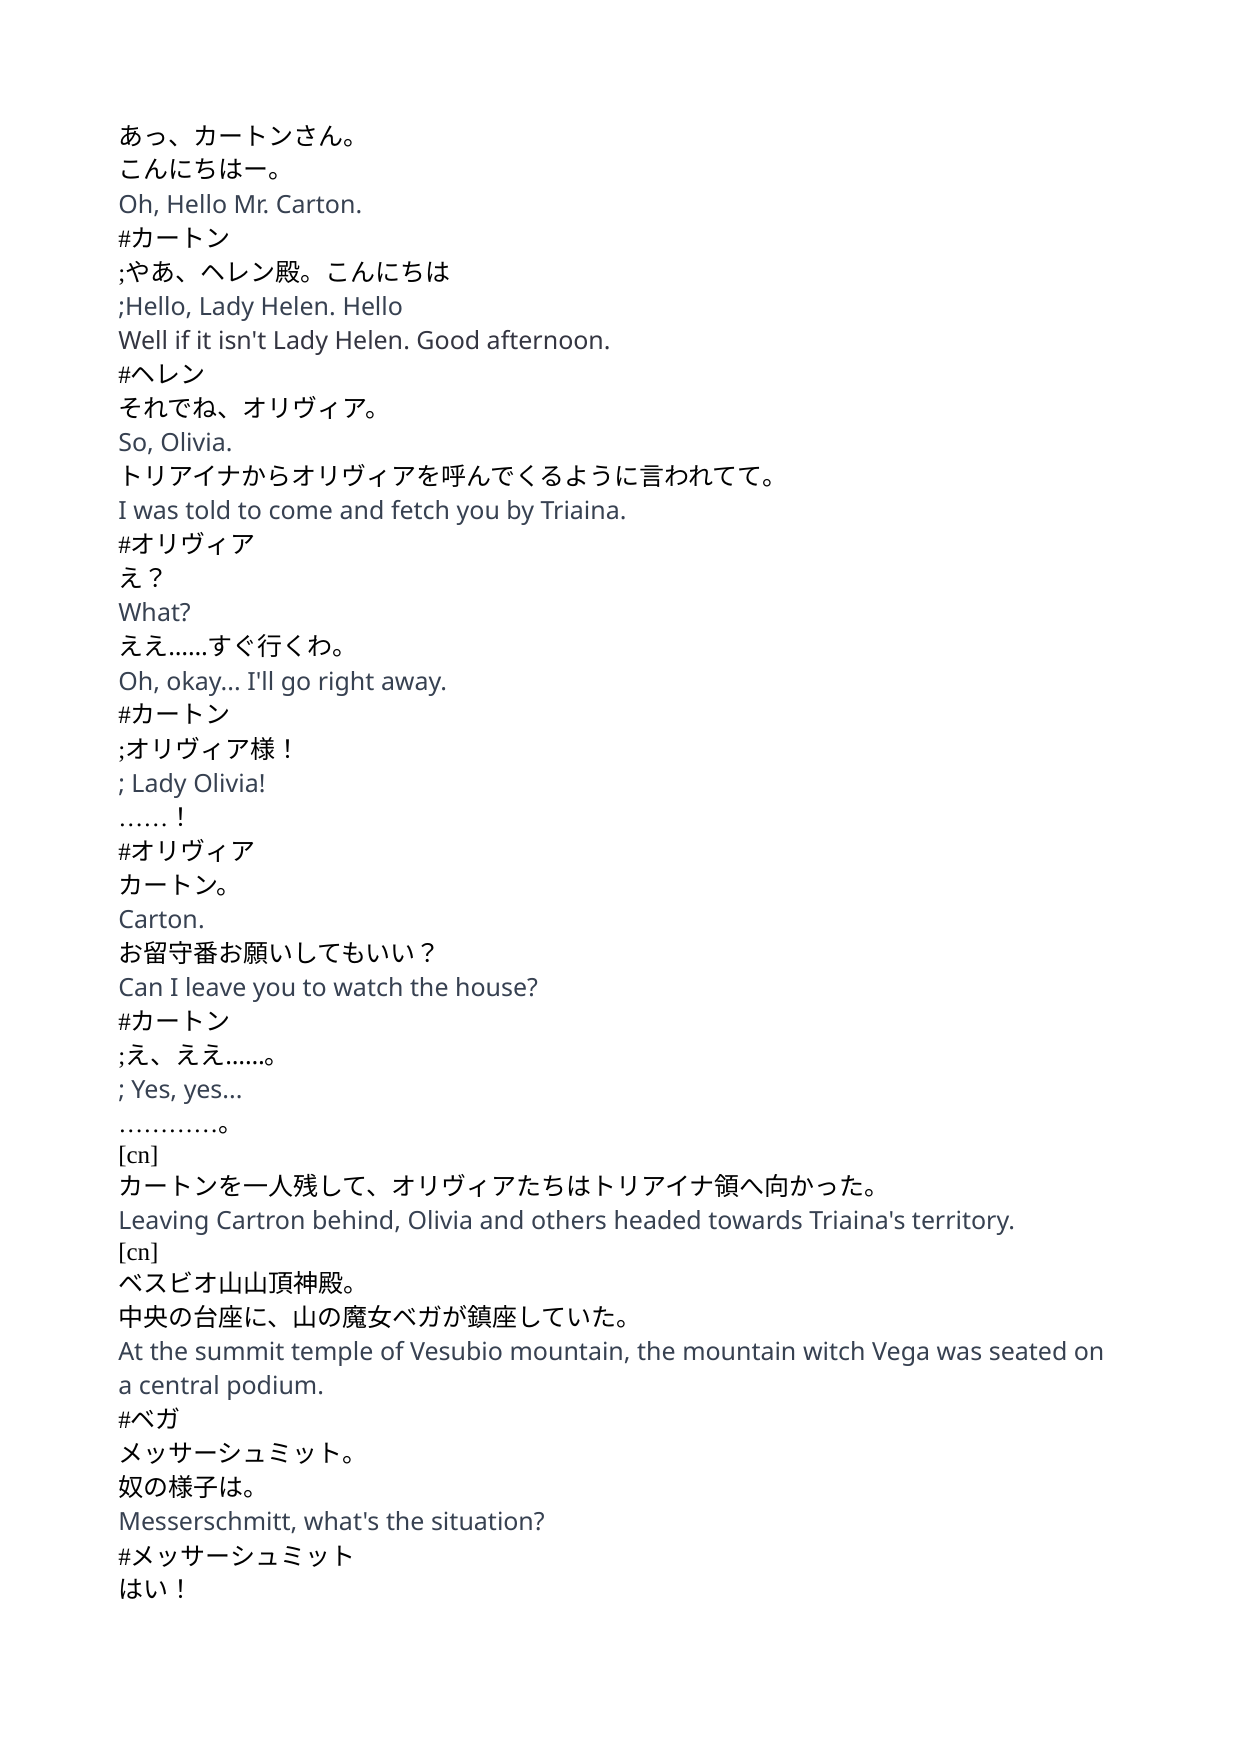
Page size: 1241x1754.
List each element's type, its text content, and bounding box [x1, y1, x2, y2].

text トリアイナからオリヴィアを呼んでくるように言われてて。 [118, 459, 1122, 493]
text Oh, Hello Mr. Carton. [118, 186, 1122, 220]
text At the summit temple of Vesubio mountain, the mountain witch Vega was seated on a central podium. [118, 1334, 1122, 1402]
text 奴の様子は。 [118, 1470, 1122, 1504]
text あっ、カートンさん。 [118, 118, 1122, 152]
text Can I leave you to watch the house? [118, 970, 1122, 1004]
text ……！ [118, 799, 1122, 833]
text カートン。 [118, 867, 1122, 902]
text #カートン [118, 697, 1122, 731]
text #カートン [118, 220, 1122, 254]
text Well if it isn't Lady Helen. Good afternoon. [118, 322, 1122, 357]
text こんにちはー。 [118, 152, 1122, 186]
text それでね、オリヴィア。 [118, 391, 1122, 425]
text …………。 [118, 1106, 1122, 1140]
text はい！ [118, 1572, 1122, 1606]
text ;オリヴィア様！ [118, 731, 1122, 765]
text ; Yes, yes... [118, 1072, 1122, 1106]
text Oh, okay... I'll go right away. [118, 663, 1122, 697]
text ;やあ、ヘレン殿。こんにちは [118, 254, 1122, 288]
text What? [118, 595, 1122, 629]
text Messerschmitt, what's the situation? [118, 1504, 1122, 1538]
text #ベガ [118, 1402, 1122, 1436]
text お留守番お願いしてもいい？ [118, 936, 1122, 970]
text #オリヴィア [118, 527, 1122, 561]
text メッサーシュミット。 [118, 1436, 1122, 1470]
text Carton. [118, 902, 1122, 936]
text So, Olivia. [118, 425, 1122, 459]
text I was told to come and fetch you by Triaina. [118, 493, 1122, 527]
text #ヘレン [118, 357, 1122, 391]
text カートンを一人残して、オリヴィアたちはトリアイナ領へ向かった。 [118, 1169, 1122, 1203]
text ;え、ええ……。 [118, 1038, 1122, 1072]
text #メッサーシュミット [118, 1538, 1122, 1572]
text 中央の台座に、山の魔女ベガが鎮座していた。 [118, 1300, 1122, 1334]
text ; Lady Olivia! [118, 765, 1122, 799]
text [cn] [118, 1140, 1122, 1169]
text え？ [118, 561, 1122, 595]
text ;Hello, Lady Helen. Hello [118, 288, 1122, 322]
text [cn] [118, 1237, 1122, 1266]
text ベスビオ山山頂神殿。 [118, 1266, 1122, 1300]
text Leaving Cartron behind, Olivia and others headed towards Triaina's territory. [118, 1203, 1122, 1237]
text #カートン [118, 1004, 1122, 1038]
text ええ……すぐ行くわ。 [118, 629, 1122, 663]
text #オリヴィア [118, 833, 1122, 867]
